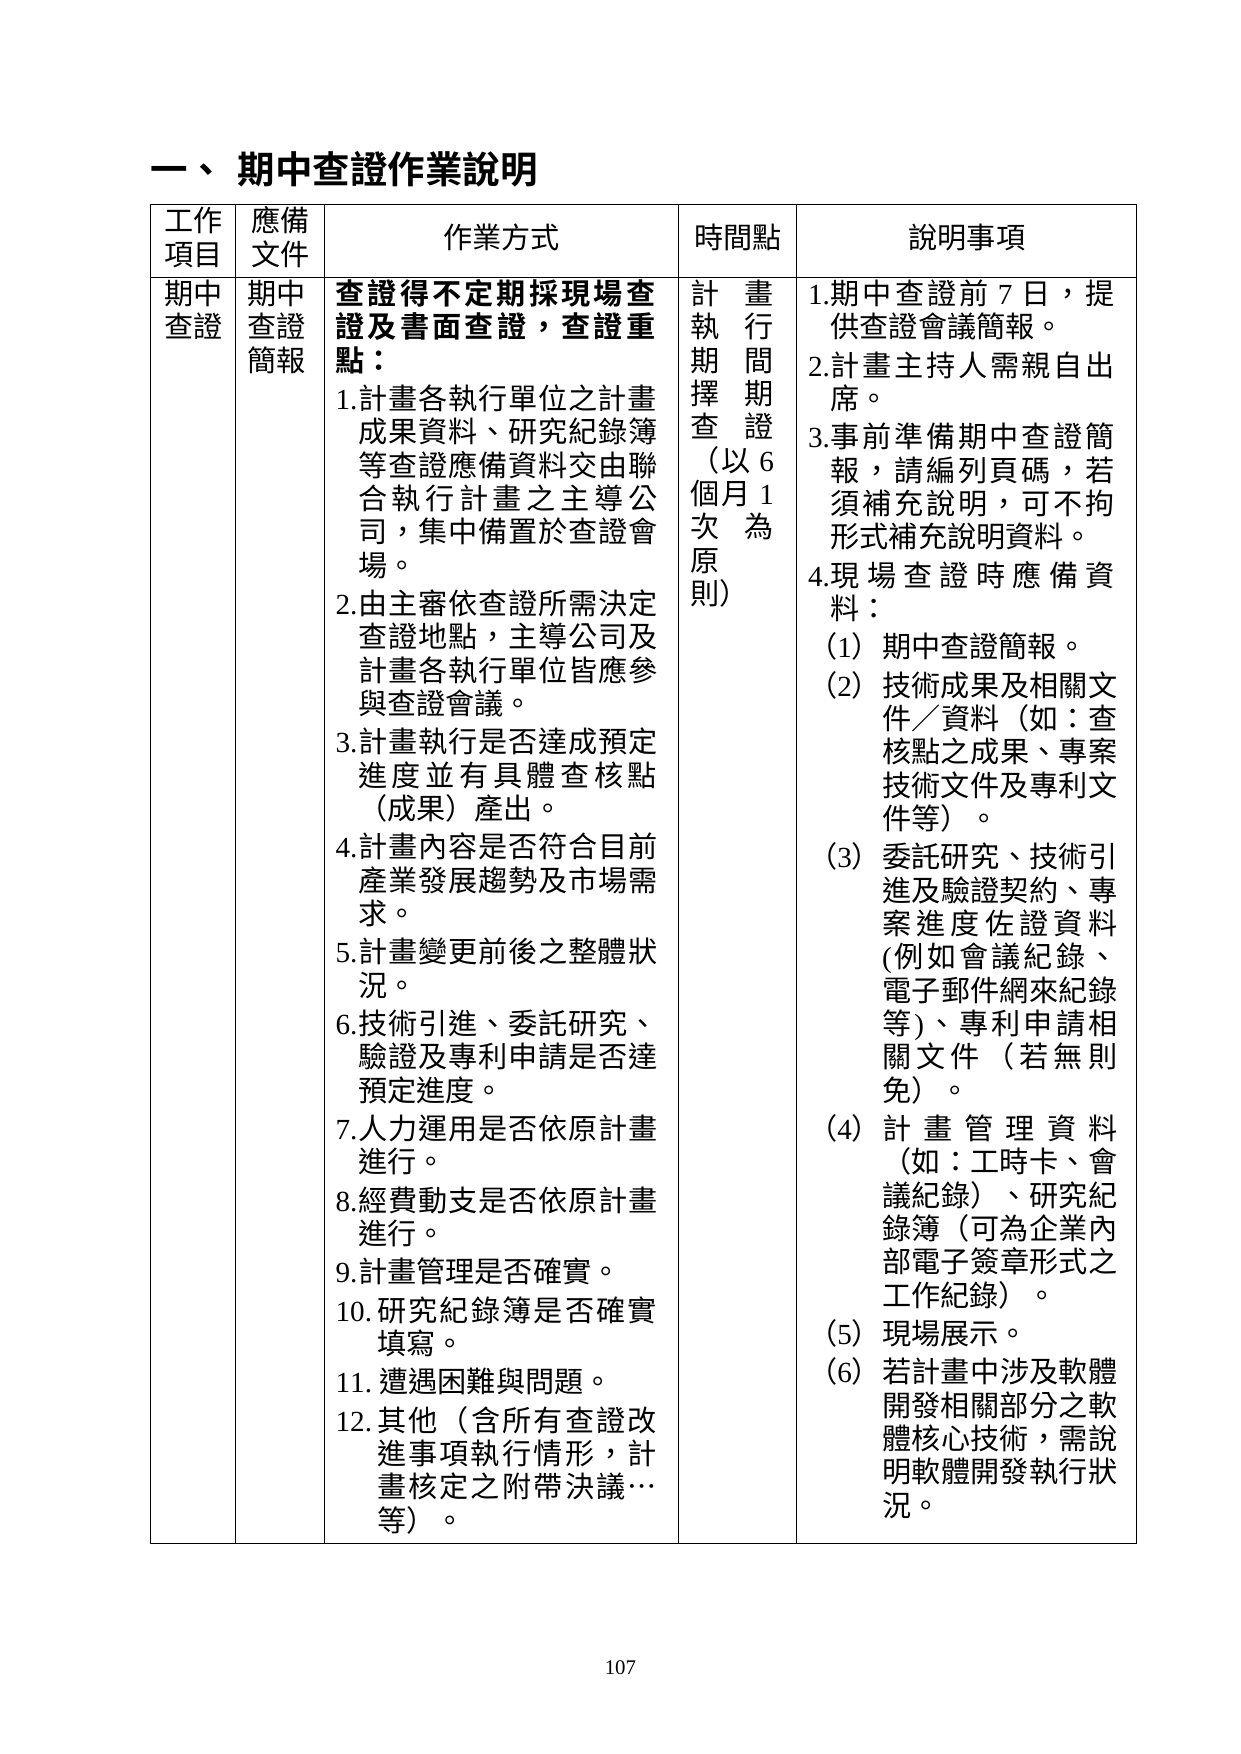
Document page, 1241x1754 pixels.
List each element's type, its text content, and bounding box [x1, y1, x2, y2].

table_header 說明事項 [797, 205, 1136, 277]
table_header 時間點 [679, 205, 796, 277]
table_cell 期中查證前7日，提供查證會議簡報。 計畫主持人需親自出席。 事前準備期中查證簡報，請編列頁碼，若須補充說明，可不拘形式補充說明資料。 現場查證時應備資料： 期中查證簡報。 技術成果及相關文件／資料（如：查核點之成果、專案技術文件及專利文件等）。 委託研究、技術引進及驗證契約、專案進度佐證資料(例如會議紀錄、電子郵件網來紀錄等)、專利申請相關文件（若無則免）。 計畫管理資料（如：工時卡、會議紀錄）、研究紀錄簿（可為企業內部電子簽章形式之工作紀錄）。 現場展示。 若計畫中涉及軟體開發相關部分之軟體核心技術，需說明軟體開發執行狀況。 [797, 278, 1136, 1543]
table_header 應備文件 [236, 205, 324, 277]
table_cell 計畫執行期間擇期查證（以6個月1次為原則） [679, 278, 796, 1543]
subtitle 期中查證作業說明 [150, 150, 1090, 192]
table_cell 查證得不定期採現場查證及書面查證，查證重點： 計畫各執行單位之計畫成果資料、研究紀錄簿等查證應備資料交由聯合執行計畫之主導公司，集中備置於查證會場。 由主審依查證所需決定查證地點，主導公司及計畫各執行單位皆應參與查證會議。 計畫執行是否達成預定進度並有具體查核點（成果）產出。 計畫內容是否符合目前產業發展趨勢及市場需求。 計畫變更前後之整體狀況。 技術引進、委託研究、驗證及專利申請是否達預定進度。 人力運用是否依原計畫進行。 經費動支是否依原計畫進行。 計畫管理是否確實。 研究紀錄簿是否確實填寫。 遭遇困難與問題。 其他（含所有查證改進事項執行情形，計畫核定之附帶決議…等）。 [325, 278, 678, 1543]
table_header 工作項目 [151, 205, 235, 277]
table_cell 期中查證 [151, 278, 235, 1543]
table_header 作業方式 [325, 205, 678, 277]
table_cell 期中查證簡報 [236, 278, 324, 1543]
